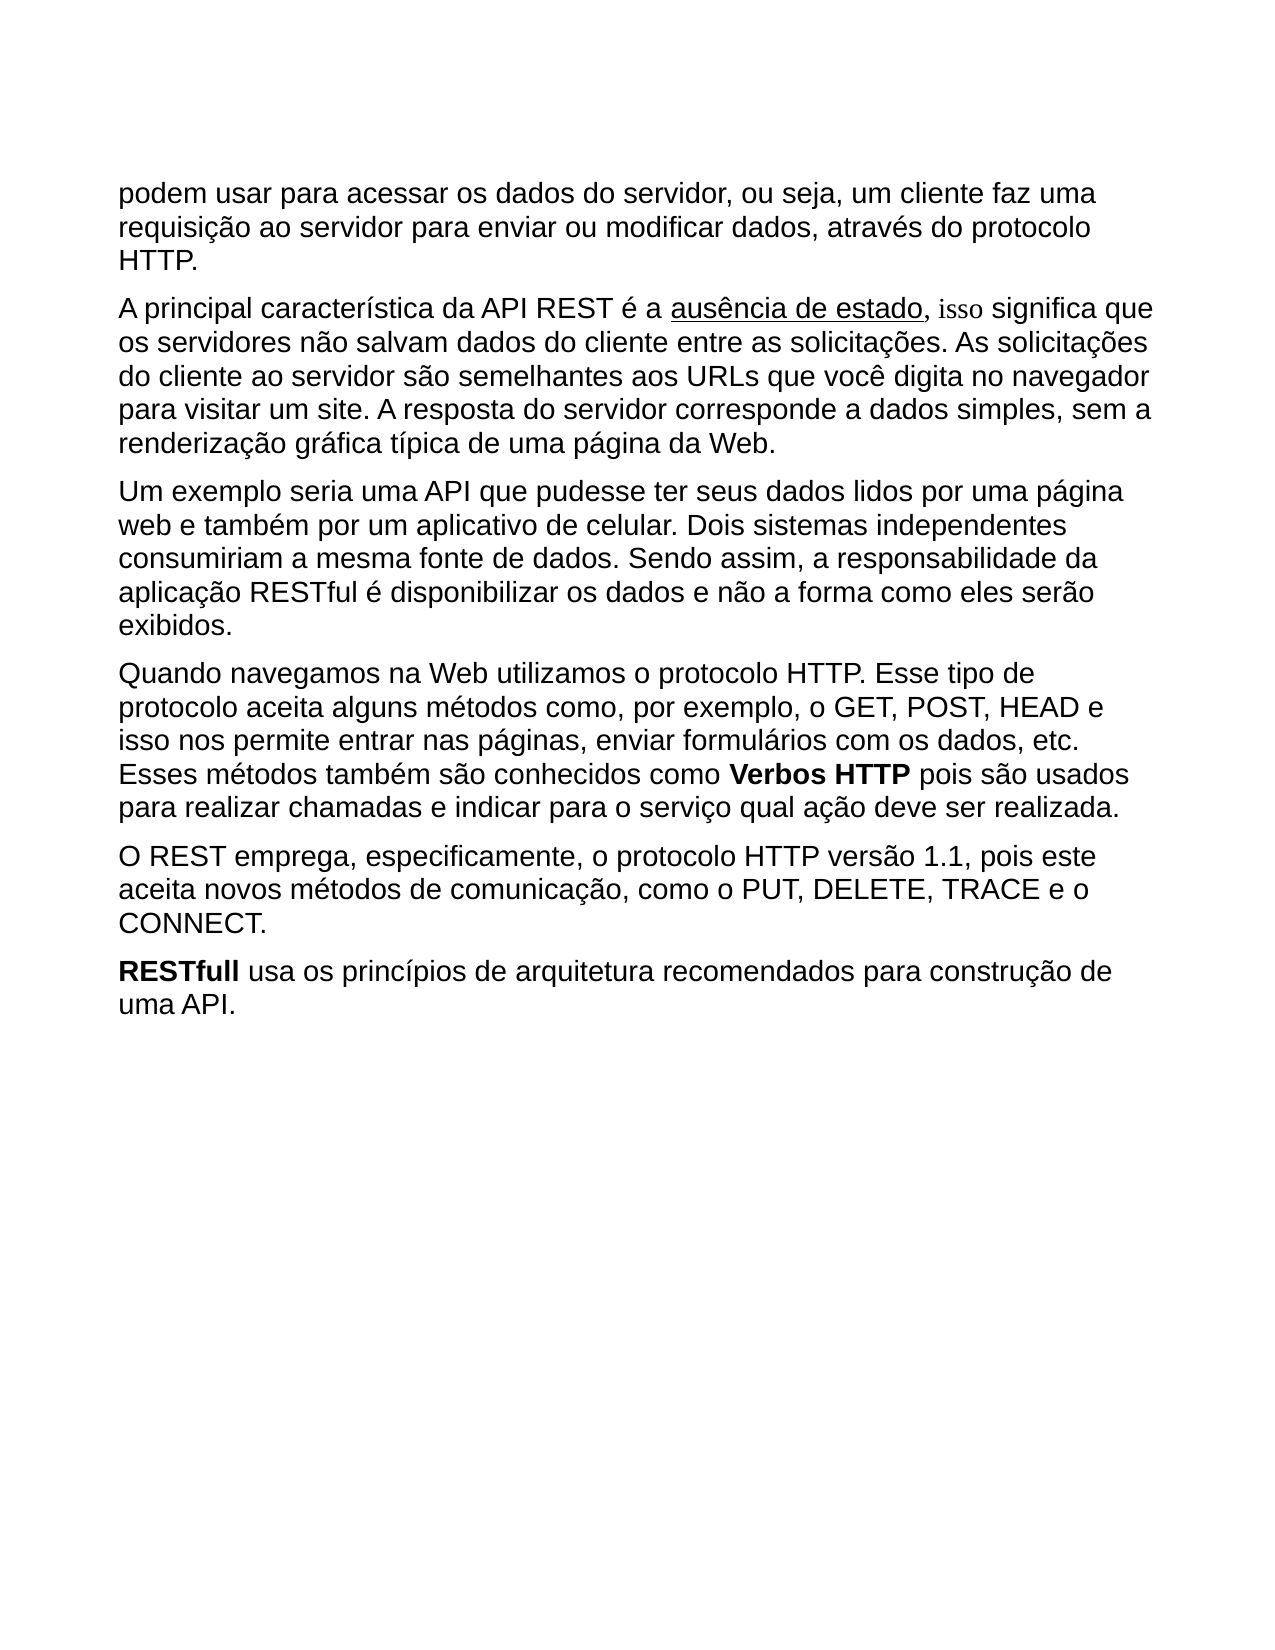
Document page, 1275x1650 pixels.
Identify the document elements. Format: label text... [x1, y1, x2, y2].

text podem usar para acessar os dados do servidor, ou seja, um cliente faz uma requisição ao servidor para enviar ou modificar dados, através do protocolo HTTP. [118, 176, 1157, 277]
text A principal característica da API REST é a ausência de estado, isso significa que os servidores não salvam dados do cliente entre as solicitações. As solicitações do cliente ao servidor são semelhantes aos URLs que você digita no navegador para visitar um site. A resposta do servidor corresponde a dados simples, sem a renderização gráfica típica de uma página da Web. [118, 292, 1157, 459]
text Quando navegamos na Web utilizamos o protocolo HTTP. Esse tipo de protocolo aceita alguns métodos como, por exemplo, o GET, POST, HEAD e isso nos permite entrar nas páginas, enviar formulários com os dados, etc. Esses métodos também são conhecidos como Verbos HTTP pois são usados para realizar chamadas e indicar para o serviço qual ação deve ser realizada. [118, 656, 1157, 824]
text RESTfull usa os princípios de arquitetura recomendados para construção de uma API. [118, 954, 1157, 1021]
text O REST emprega, especificamente, o protocolo HTTP versão 1.1, pois este aceita novos métodos de comunicação, como o PUT, DELETE, TRACE e o CONNECT. [118, 838, 1157, 939]
text Um exemplo seria uma API que pudesse ter seus dados lidos por uma página web e também por um aplicativo de celular. Dois sistemas independentes consumiriam a mesma fonte de dados. Sendo assim, a responsabilidade da aplicação RESTful é disponibilizar os dados e não a forma como eles serão exibidos. [118, 474, 1157, 642]
